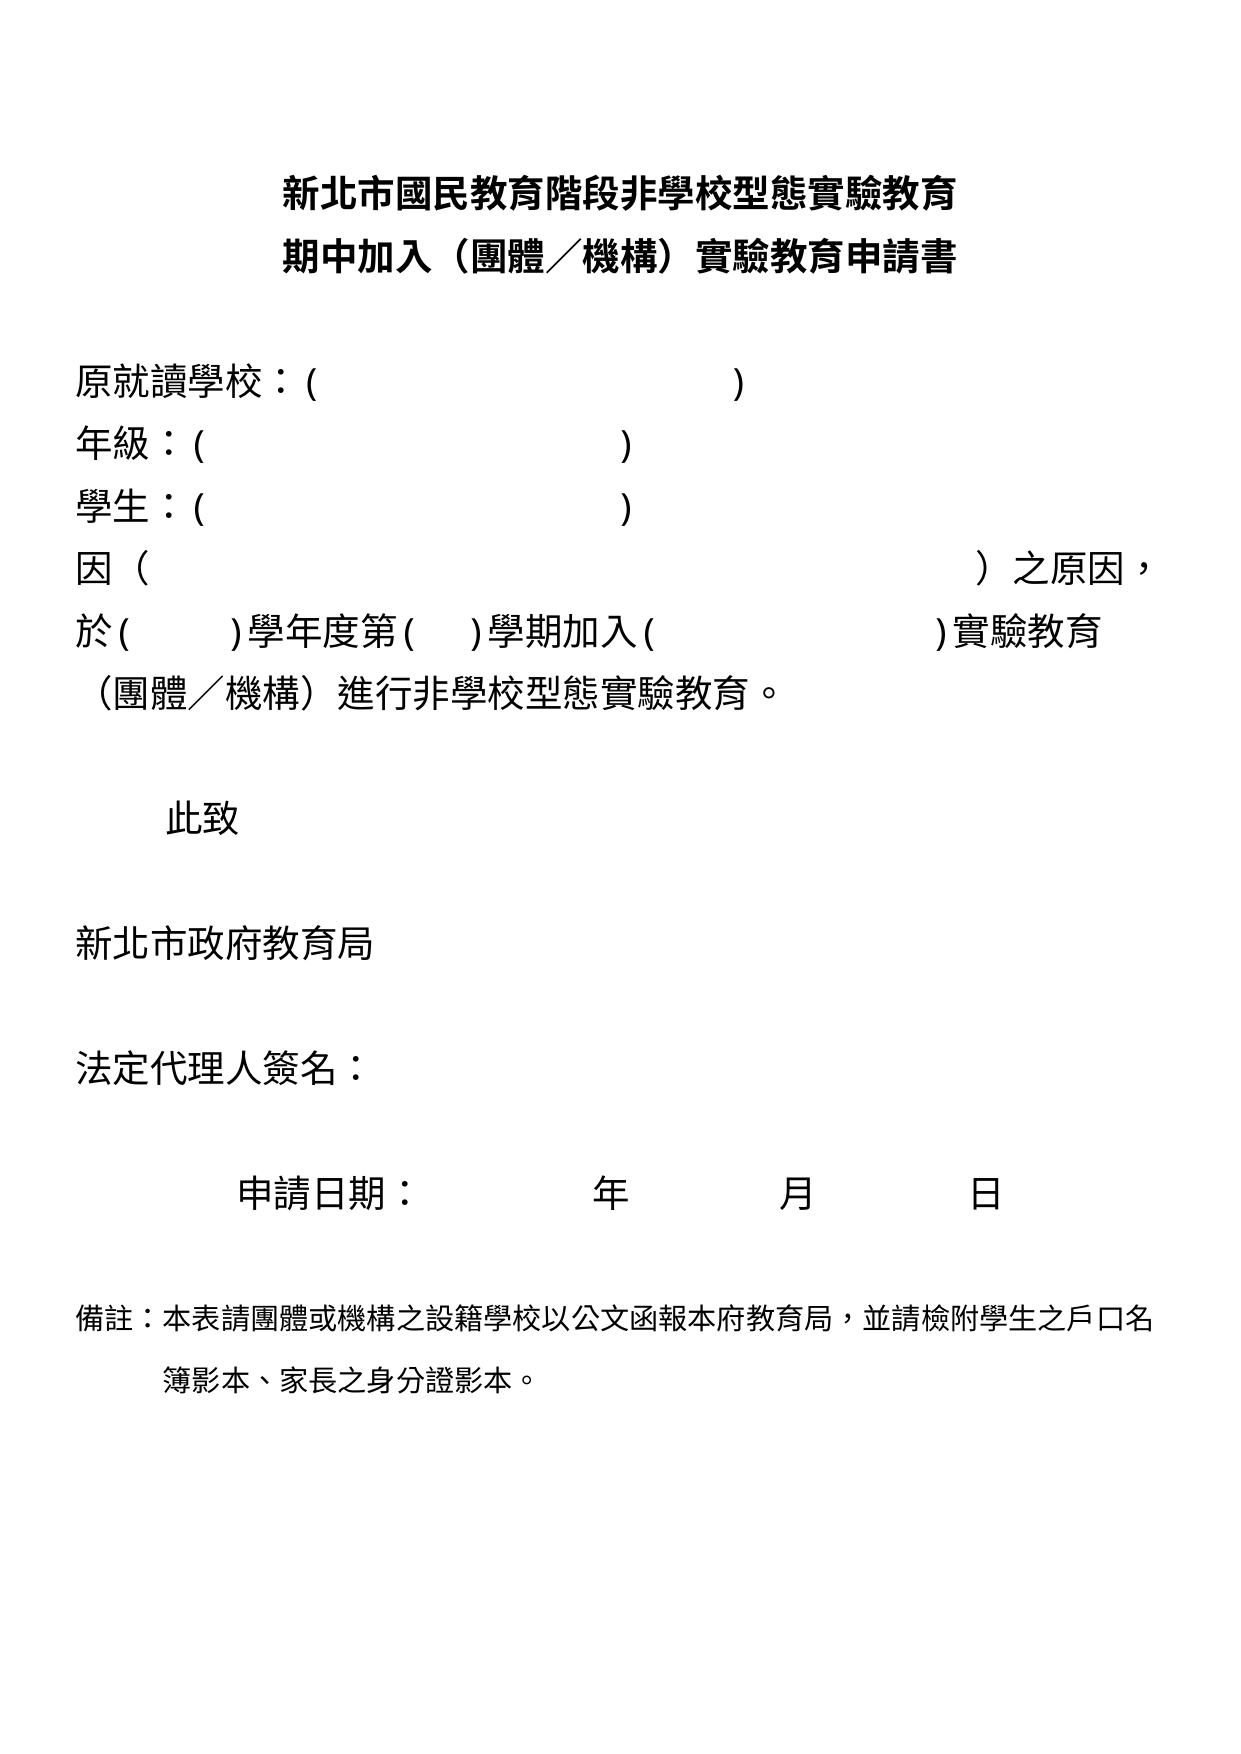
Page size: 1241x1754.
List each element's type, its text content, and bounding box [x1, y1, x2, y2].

text 因（ ）之原因，於( )學年度第( )學期加入( )實驗教育（團體／機構）進行非學校型態實驗教育。 [75, 525, 1165, 712]
text 申請日期： 年 月 日 [75, 1150, 1165, 1212]
text 新北市政府教育局 [75, 900, 1165, 962]
text 備註：本表請團體或機構之設籍學校以公文函報本府教育局，並請檢附學生之戶口名簿影本、家長之身分證影本。 [75, 1275, 1165, 1400]
text 學生：( ) [75, 462, 1165, 525]
text 原就讀學校：( ) [75, 337, 1165, 400]
text 新北市國民教育階段非學校型態實驗教育 [75, 150, 1165, 212]
text 法定代理人簽名： [75, 1025, 1165, 1087]
text 此致 [75, 775, 1165, 837]
text 年級：( ) [75, 400, 1165, 462]
text 期中加入（團體／機構）實驗教育申請書 [75, 212, 1165, 275]
